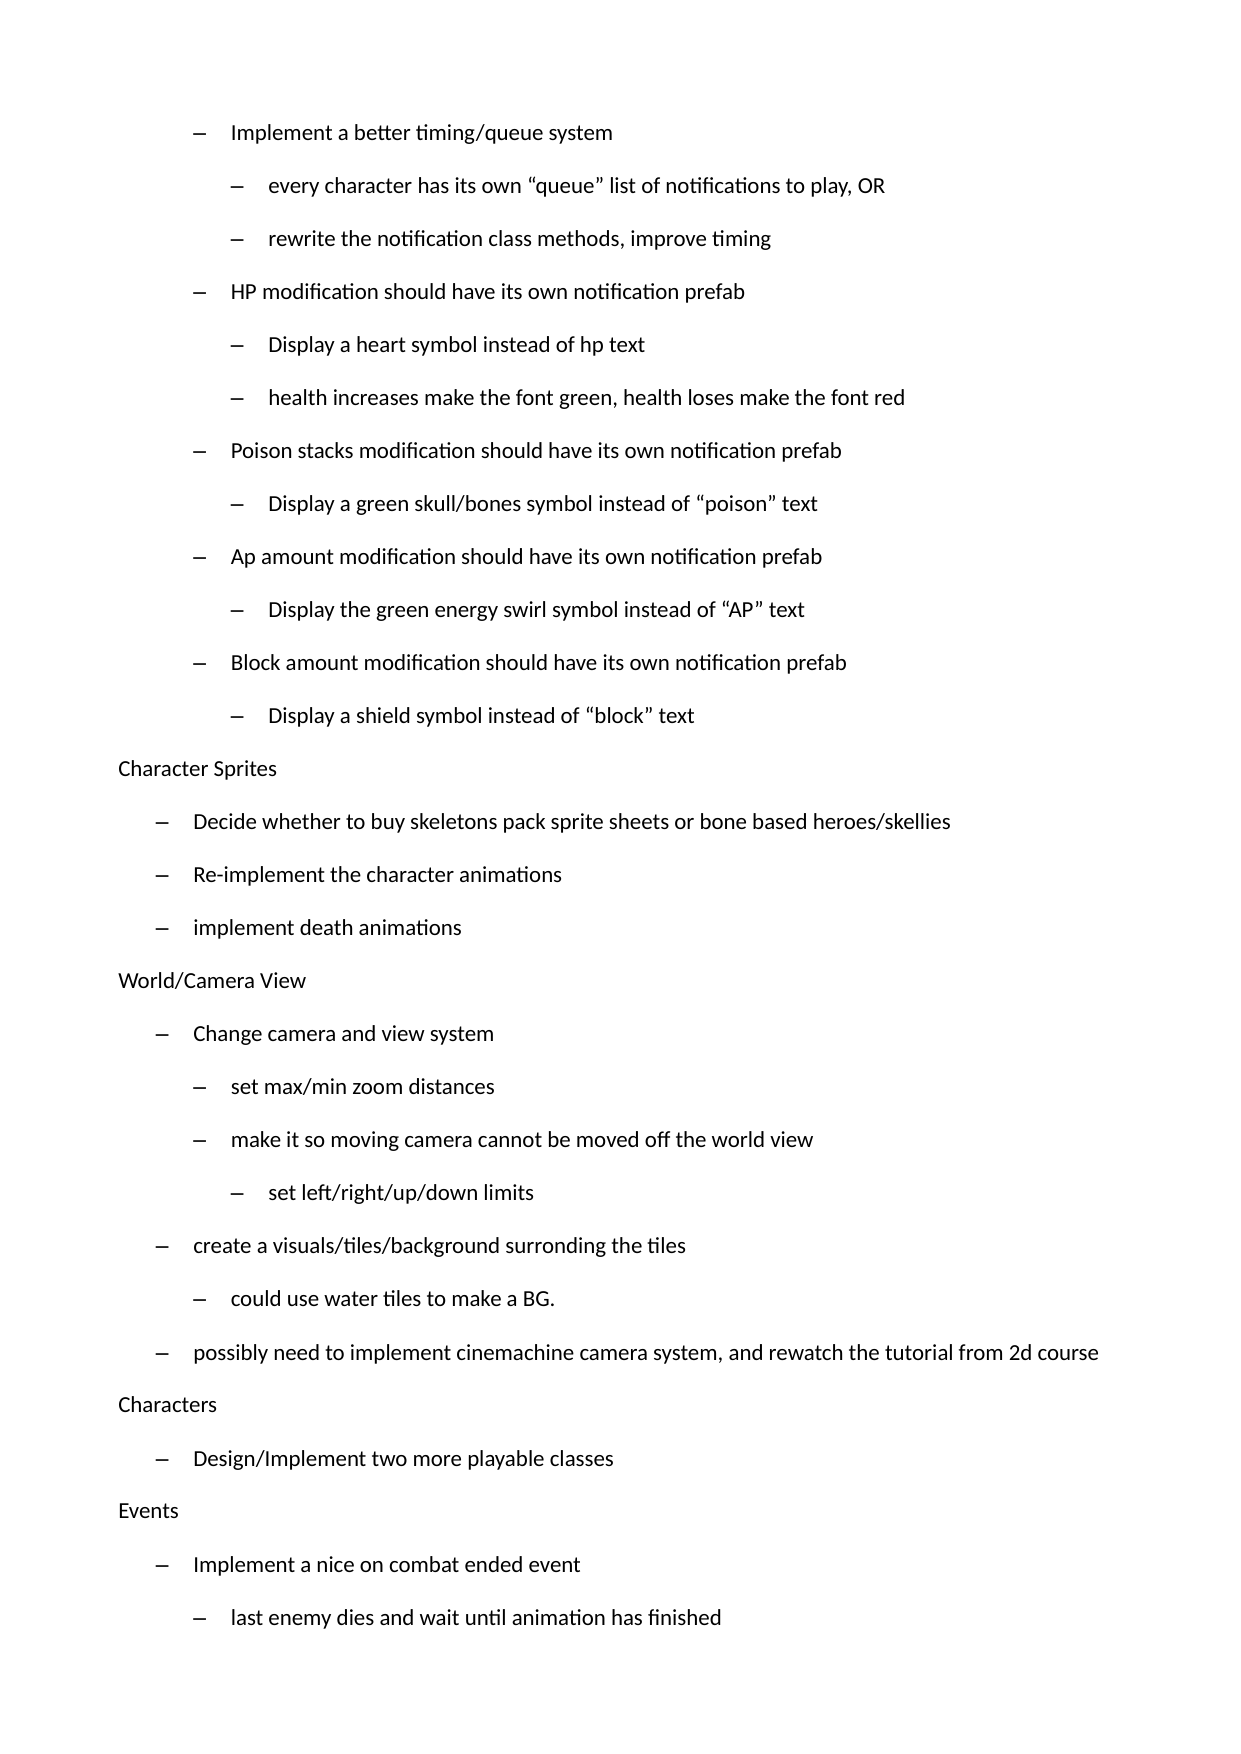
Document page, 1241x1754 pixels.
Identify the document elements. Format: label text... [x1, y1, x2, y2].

text World/Camera View [118, 966, 1122, 994]
list Change camera and view system [156, 1019, 1122, 1047]
list health increases make the font green, health loses make the font red [231, 383, 1122, 411]
list Display the green energy swirl symbol instead of “AP” text [231, 595, 1122, 623]
list implement death animations [156, 913, 1122, 941]
list Decide whether to buy skeletons pack sprite sheets or bone based heroes/skellies [156, 807, 1122, 835]
list Design/Implement two more playable classes [156, 1444, 1122, 1472]
list Ap amount modification should have its own notification prefab [193, 542, 1122, 570]
list Re-implement the character animations [156, 860, 1122, 888]
list possibly need to implement cinemachine camera system, and rewatch the tutorial from 2d course [156, 1338, 1122, 1366]
list set left/right/up/down limits [231, 1178, 1122, 1207]
text Events [118, 1497, 1122, 1525]
list Block amount modification should have its own notification prefab [193, 648, 1122, 676]
list every character has its own “queue” list of notifications to play, OR [231, 171, 1122, 199]
list Display a heart symbol instead of hp text [231, 330, 1122, 358]
list HP modification should have its own notification prefab [193, 277, 1122, 305]
list rewrite the notification class methods, improve timing [231, 224, 1122, 252]
list create a visuals/tiles/background surronding the tiles [156, 1232, 1122, 1259]
list Display a green skull/bones symbol instead of “poison” text [231, 489, 1122, 517]
list last enemy dies and wait until animation has finished [193, 1603, 1122, 1631]
text Characters [118, 1391, 1122, 1419]
list could use water tiles to make a BG. [193, 1284, 1122, 1313]
list Display a shield symbol instead of “block” text [231, 701, 1122, 729]
list Implement a better timing/queue system [193, 118, 1122, 146]
text Character Sprites [118, 754, 1122, 782]
list set max/min zoom distances [193, 1072, 1122, 1101]
list make it so moving camera cannot be moved off the world view [193, 1126, 1122, 1153]
list Implement a nice on combat ended event [156, 1550, 1122, 1578]
list Poison stacks modification should have its own notification prefab [193, 436, 1122, 464]
